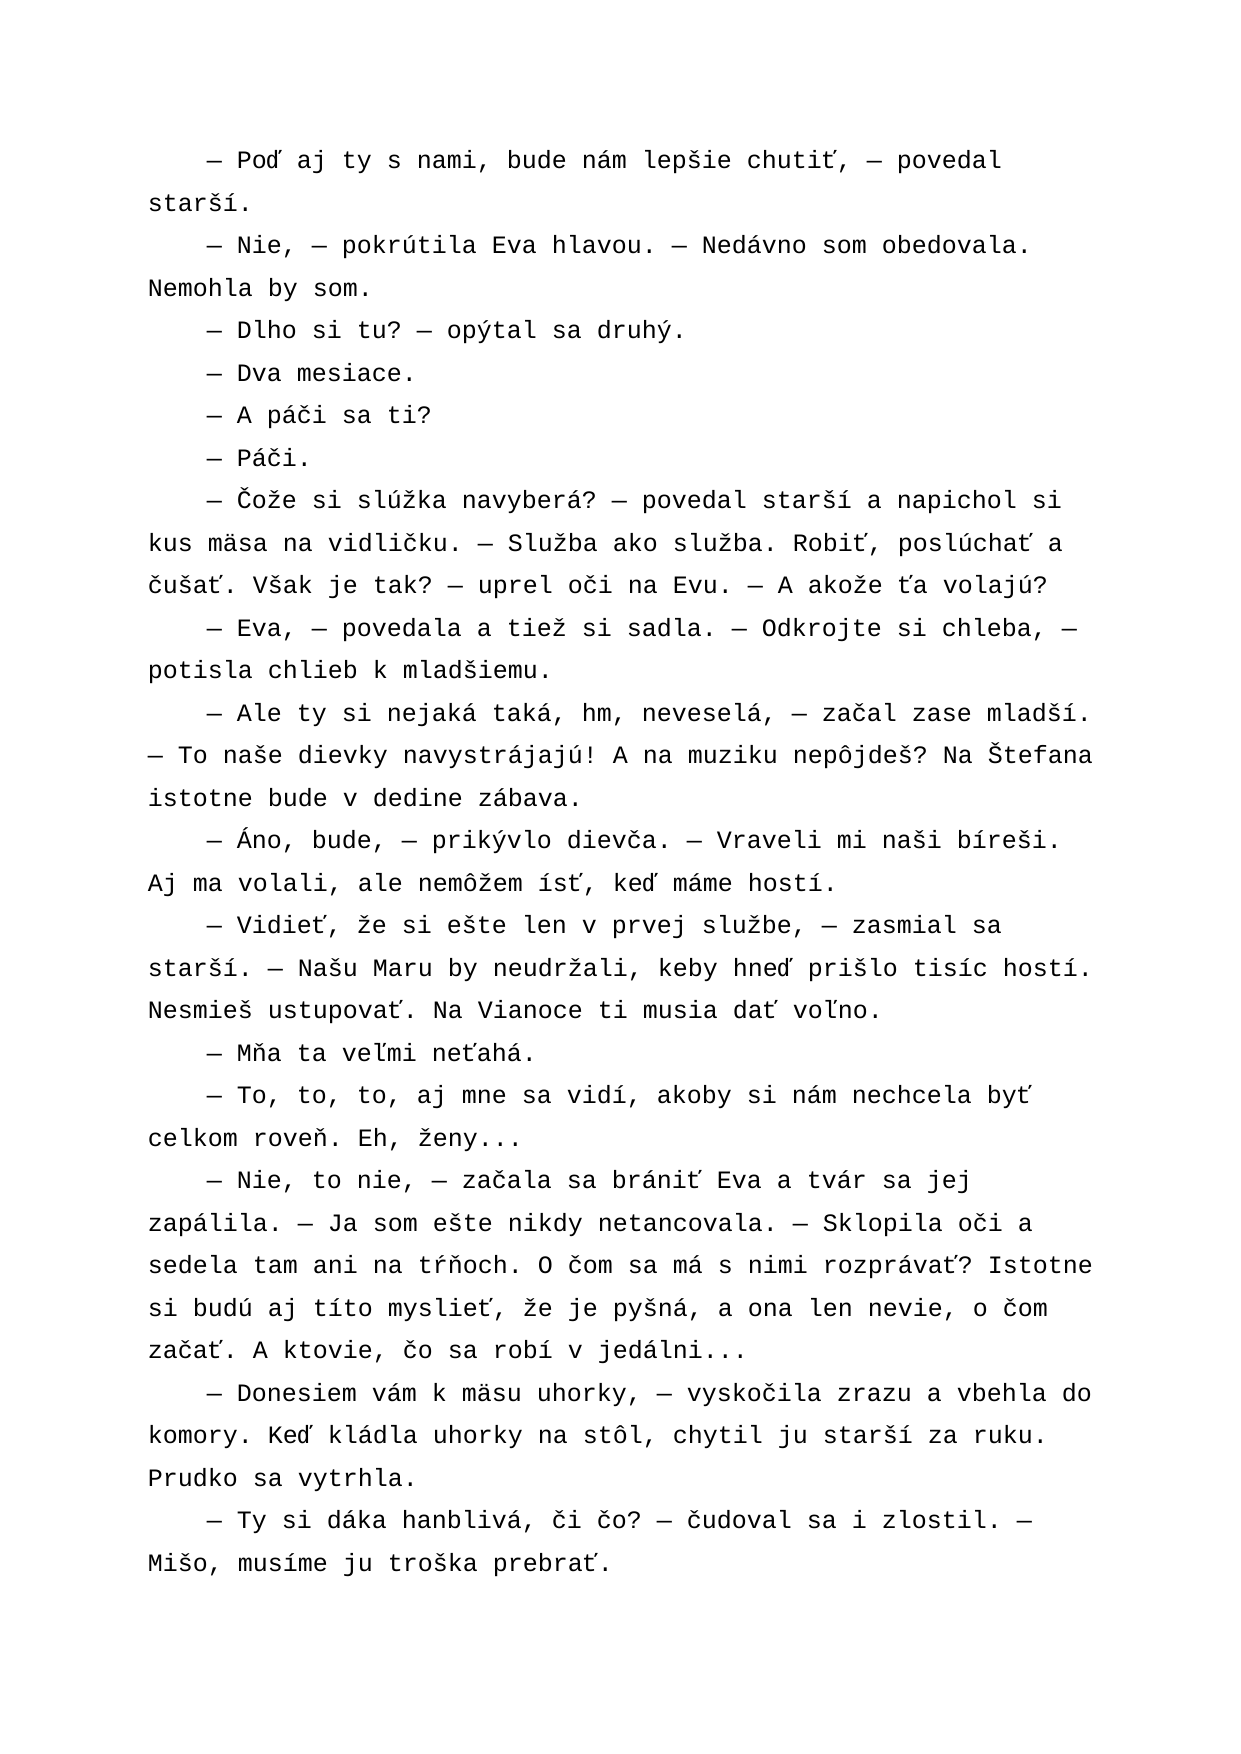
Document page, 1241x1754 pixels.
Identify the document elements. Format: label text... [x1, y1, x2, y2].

text — Páči. [148, 445, 1093, 473]
text — Eva, — povedala a tiež si sadla. — Odkrojte si chleba, — potisla chlieb k mladšiemu. [148, 615, 1093, 686]
text — Čože si slúžka navyberá? — povedal starší a napichol si kus mäsa na vidličku. — Služba ako služba. Robiť, poslúchať a čušať. Však je tak? — uprel oči na Evu. — A akože ťa volajú? [148, 488, 1093, 601]
text — Dva mesiace. [148, 360, 1093, 388]
text — Vidieť, že si ešte len v prvej službe, — zasmial sa starší. — Našu Maru by neudržali, keby hneď prišlo tisíc hostí. Nesmieš ustupovať. Na Vianoce ti musia dať voľno. [148, 913, 1093, 1026]
text — Donesiem vám k mäsu uhorky, — vyskočila zrazu a vbehla do komory. Keď kládla uhorky na stôl, chytil ju starší za ruku. Prudko sa vytrhla. [148, 1380, 1093, 1493]
text — To, to, to, aj mne sa vidí, akoby si nám nechcela byť celkom roveň. Eh, ženy... [148, 1083, 1093, 1153]
text — Ale ty si nejaká taká, hm, neveselá, — začal zase mladší. — To naše dievky navystrájajú! A na muziku nepôjdeš? Na Štefana istotne bude v dedine zábava. [148, 700, 1093, 813]
text — Ty si dáka hanblivá, či čo? — čudoval sa i zlostil. — Mišo, musíme ju troška prebrať. [148, 1508, 1093, 1578]
text — Nie, to nie, — začala sa brániť Eva a tvár sa jej zapálila. — Ja som ešte nikdy netancovala. — Sklopila oči a sedela tam ani na tŕňoch. O čom sa má s nimi rozprávať? Istotne si budú aj títo myslieť, že je pyšná, a ona len nevie, o čom začať. A ktovie, čo sa robí v jedálni... [148, 1168, 1093, 1366]
text — A páči sa ti? [148, 403, 1093, 431]
text — Mňa ta veľmi neťahá. [148, 1040, 1093, 1068]
text — Poď aj ty s nami, bude nám lepšie chutiť, — povedal starší. [148, 148, 1093, 218]
text — Áno, bude, — prikývlo dievča. — Vraveli mi naši bíreši. Aj ma volali, ale nemôžem ísť, keď máme hostí. [148, 828, 1093, 898]
text — Nie, — pokrútila Eva hlavou. — Nedávno som obedovala. Nemohla by som. [148, 233, 1093, 303]
text — Dlho si tu? — opýtal sa druhý. [148, 318, 1093, 346]
